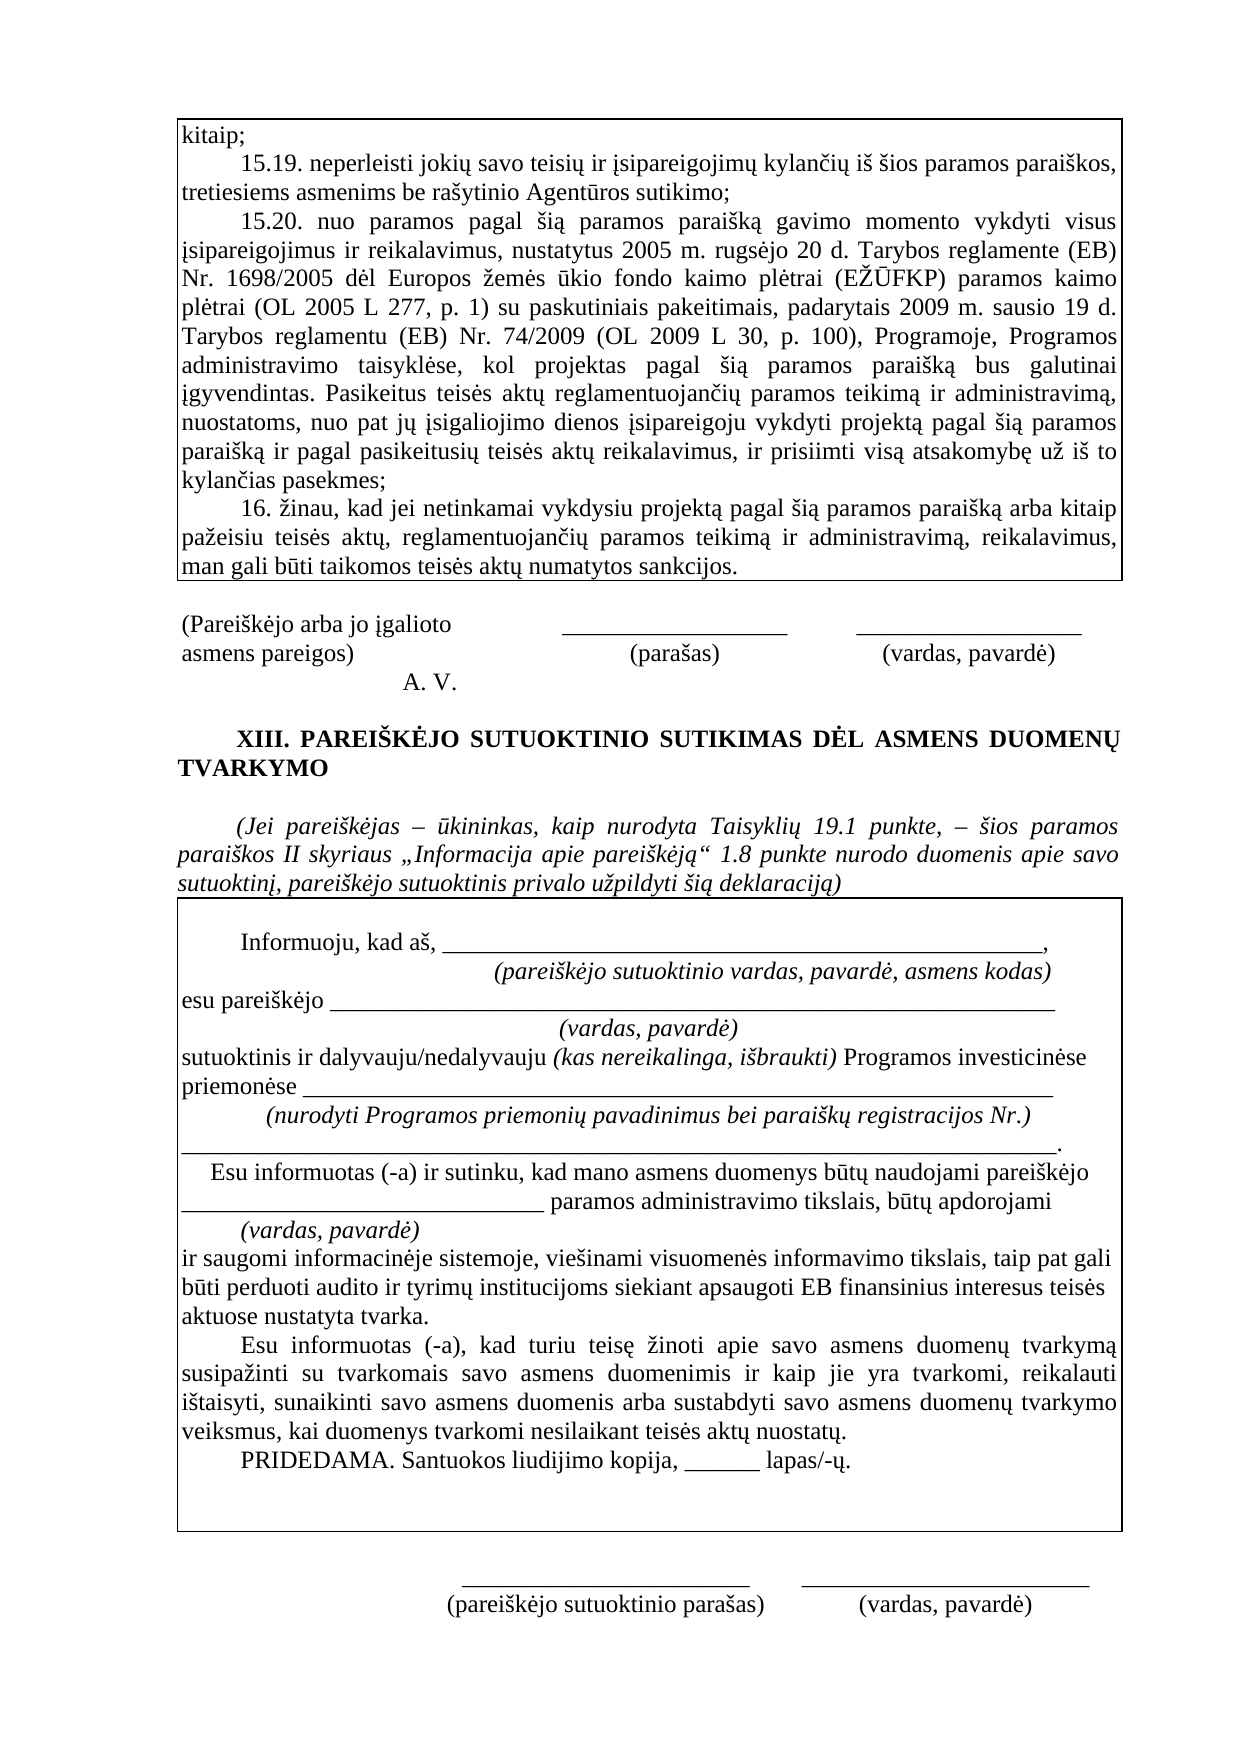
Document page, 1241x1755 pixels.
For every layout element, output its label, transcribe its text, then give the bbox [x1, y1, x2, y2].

table_header Informuoju, kad aš, ________________________________________________, (pareiškėjo sutuoktinio vardas, pavardė, asmens kodas) esu pareiškėjo __________________________________________________________ (vardas, pavardė) sutuoktinis ir dalyvauju/nedalyvauju (kas nereikalinga, išbraukti) Programos investicinėse priemonėse ____________________________________________________________ (nurodyti Programos priemonių pavadinimus bei paraiškų registracijos Nr.) ______________________________________________________________________. Esu informuotas (-a) ir sutinku, kad mano asmens duomenys būtų naudojami pareiškėjo _____________________________ paramos administravimo tikslais, būtų apdorojami (vardas, pavardė) ir saugomi informacinėje sistemoje, viešinami visuomenės informavimo tikslais, taip pat gali būti perduoti audito ir tyrimų institucijoms siekiant apsaugoti EB finansinius interesus teisės aktuose nustatyta tvarka. Esu informuotas (-a), kad turiu teisę žinoti apie savo asmens duomenų tvarkymą susipažinti su tvarkomais savo asmens duomenimis ir kaip jie yra tvarkomi, reikalauti ištaisyti, sunaikinti savo asmens duomenis arba sustabdyti savo asmens duomenų tvarkymo veiksmus, kai duomenys tvarkomi nesilaikant teisės aktų nuostatų. PRIDEDAMA. Santuokos liudijimo kopija, ______ lapas/-ų. [178, 899, 1121, 1531]
table_header __________________ (vardas, pavardė) [816, 610, 1122, 667]
text A. V. [177, 667, 1122, 696]
table_header _______________________ (vardas, pavardė) [769, 1561, 1122, 1618]
table_header __________________ (parašas) [533, 610, 816, 667]
table_header (Pareiškėjo arba jo įgalioto asmens pareigos) [177, 610, 533, 667]
table_header kitaip; 15.19. neperleisti jokių savo teisių ir įsipareigojimų kylančių iš šios paramos paraiškos, tretiesiems asmenims be rašytinio Agentūros sutikimo; 15.20. nuo paramos pagal šią paramos paraišką gavimo momento vykdyti visus įsipareigojimus ir reikalavimus, nustatytus 2005 m. rugsėjo 20 d. Tarybos reglamente (EB) Nr. 1698/2005 dėl Europos žemės ūkio fondo kaimo plėtrai (EŽŪFKP) paramos kaimo plėtrai (OL 2005 L 277, p. 1) su paskutiniais pakeitimais, padarytais 2009 m. sausio 19 d. Tarybos reglamentu (EB) Nr. 74/2009 (OL 2009 L 30, p. 100), Programoje, Programos administravimo taisyklėse, kol projektas pagal šią paramos paraišką bus galutinai įgyvendintas. Pasikeitus teisės aktų reglamentuojančių paramos teikimą ir administravimą, nuostatoms, nuo pat jų įsigaliojimo dienos įsipareigoju vykdyti projektą pagal šią paramos paraišką ir pagal pasikeitusių teisės aktų reikalavimus, ir prisiimti visą atsakomybę už iš to kylančias pasekmes; 16. žinau, kad jei netinkamai vykdysiu projektą pagal šią paramos paraišką arba kitaip pažeisiu teisės aktų, reglamentuojančių paramos teikimą ir administravimą, reikalavimus, man gali būti taikomos teisės aktų numatytos sankcijos. [178, 120, 1121, 580]
table_header [177, 1561, 442, 1618]
text (Jei pareiškėjas – ūkininkas, kaip nurodyta Taisyklių 19.1 punkte, – šios paramos paraiškos II skyriaus „Informacija apie pareiškėją“ 1.8 punkte nurodo duomenis apie savo sutuoktinį, pareiškėjo sutuoktinis privalo užpildyti šią deklaraciją) [177, 811, 1122, 897]
text XIII. PAREIŠKĖJO SUTUOKTINIO SUTIKIMAS DĖL ASMENS DUOMENŲ TVARKYMO [177, 724, 1122, 782]
table_header _______________________ (pareiškėjo sutuoktinio parašas) [442, 1561, 769, 1618]
